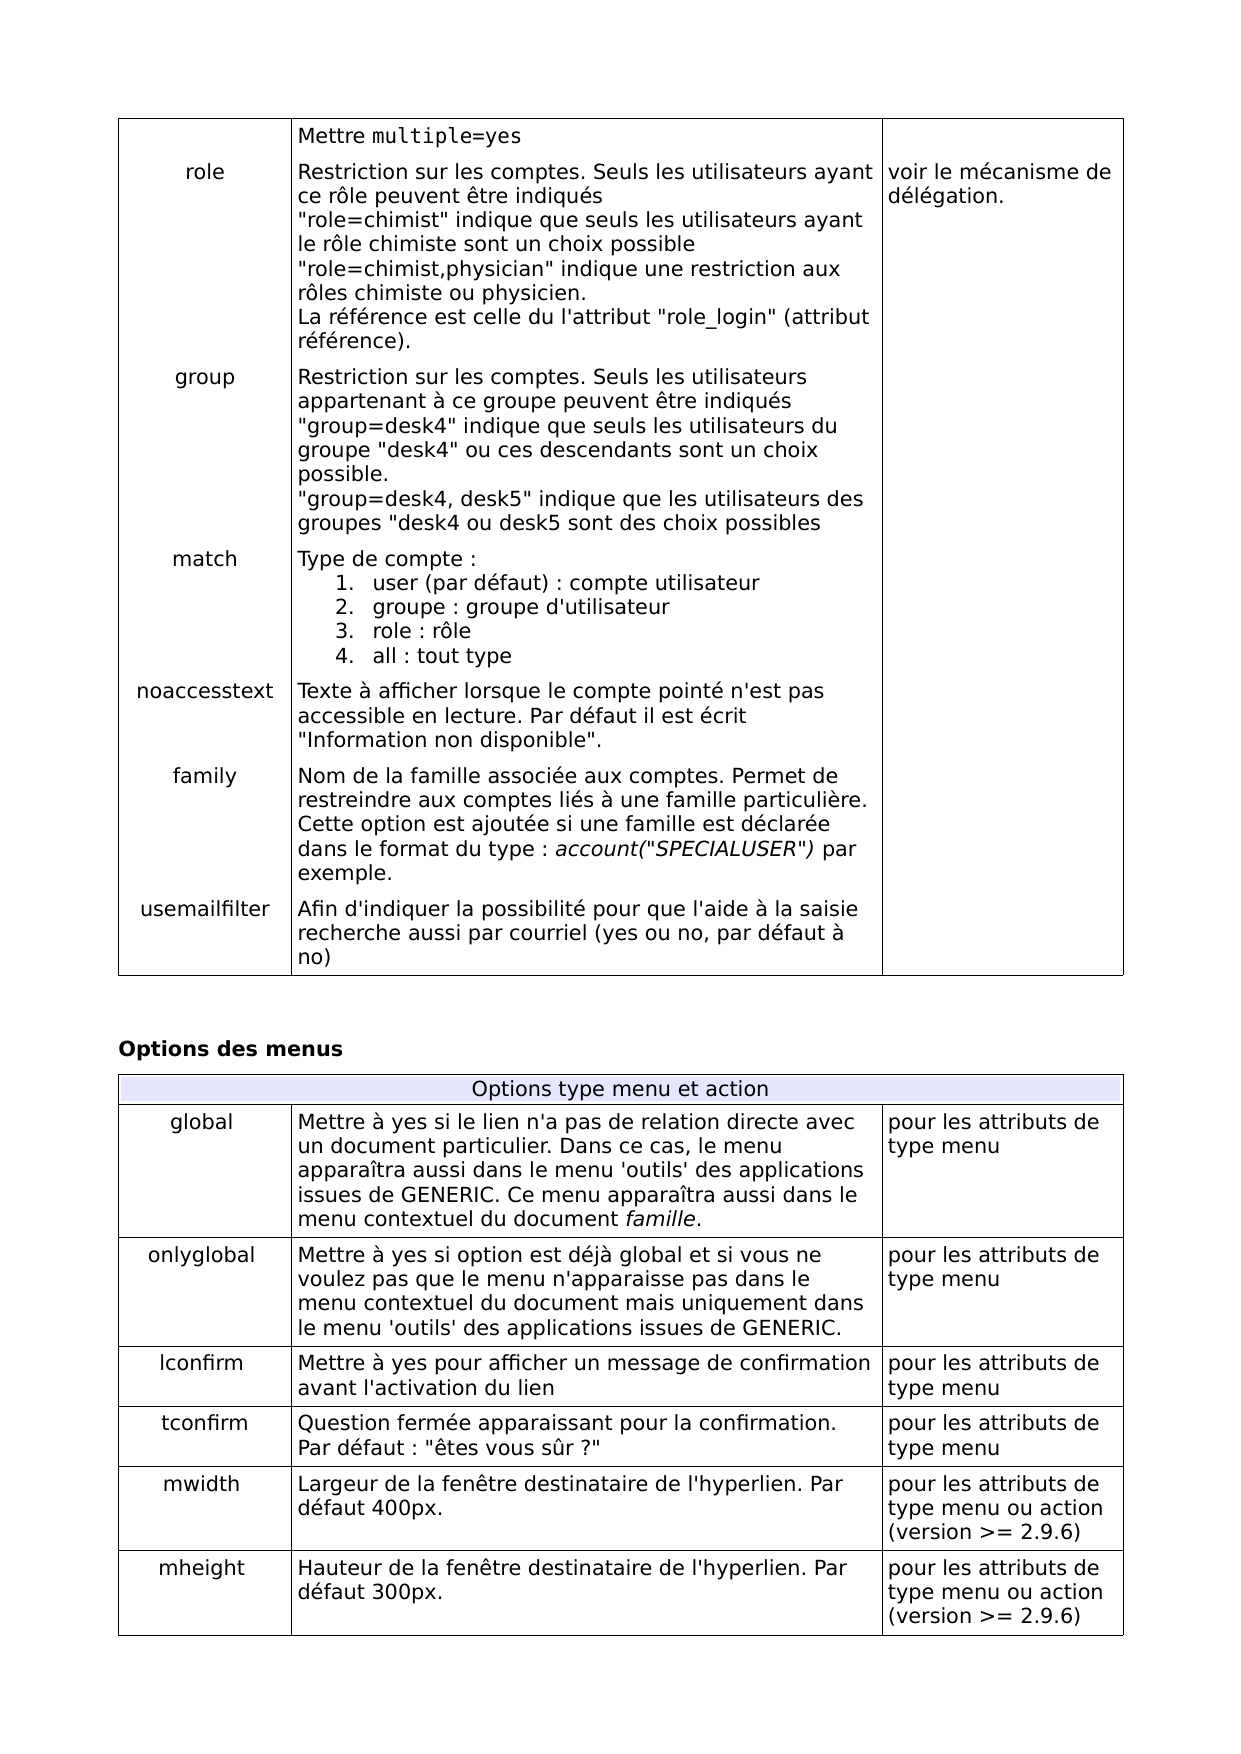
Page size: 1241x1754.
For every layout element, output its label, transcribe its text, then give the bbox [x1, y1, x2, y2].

table_cell Restriction sur les comptes. Seuls les utilisateurs ayant ce rôle peuvent être indiqués "role=chimist" indique que seuls les utilisateurs ayant le rôle chimiste sont un choix possible "role=chimist,physician" indique une restriction aux rôles chimiste ou physicien. La référence est celle du l'attribut "role_login" (attribut référence). [292, 154, 882, 359]
table_cell Nom de la famille associée aux comptes. Permet de restreindre aux comptes liés à une famille particulière. Cette option est ajoutée si une famille est déclarée dans le format du type : account("SPECIALUSER") par exemple. [292, 758, 882, 891]
table_cell [883, 758, 1123, 891]
table_cell Mettre à yes pour afficher un message de confirmation avant l'activation du lien [292, 1347, 882, 1406]
table_cell Texte à afficher lorsque le compte pointé n'est pas accessible en lecture. Par défaut il est écrit "Information non disponible". [292, 674, 882, 758]
table_cell Mettre à yes si le lien n'a pas de relation directe avec un document particulier. Dans ce cas, le menu apparaîtra aussi dans le menu 'outils' des applications issues de GENERIC. Ce menu apparaîtra aussi dans le menu contextuel du document famille. [292, 1105, 882, 1237]
table_cell pour les attributs de type menu ou action (version >= 2.9.6) [883, 1467, 1123, 1550]
table_cell voir le mécanisme de délégation. [883, 154, 1123, 359]
table_cell onlyglobal [119, 1238, 291, 1346]
table_cell [883, 360, 1123, 541]
table_cell [883, 541, 1123, 674]
table_cell match [119, 541, 291, 674]
table_cell mwidth [119, 1467, 291, 1550]
table_cell pour les attributs de type menu ou action (version >= 2.9.6) [883, 1551, 1123, 1634]
table_header Options type menu et action [119, 1075, 1123, 1104]
table_cell [883, 674, 1123, 758]
table_cell usemailfilter [119, 891, 291, 975]
table_cell role [119, 154, 291, 359]
table_cell [119, 119, 291, 154]
table_cell Largeur de la fenêtre destinataire de l'hyperlien. Par défaut 400px. [292, 1467, 882, 1550]
table_cell Restriction sur les comptes. Seuls les utilisateurs appartenant à ce groupe peuvent être indiqués "group=desk4" indique que seuls les utilisateurs du groupe "desk4" ou ces descendants sont un choix possible. "group=desk4, desk5" indique que les utilisateurs des groupes "desk4 ou desk5 sont des choix possibles [292, 360, 882, 541]
subtitle Options des menus [118, 1037, 1122, 1061]
table_cell Mettre à yes si option est déjà global et si vous ne voulez pas que le menu n'apparaisse pas dans le menu contextuel du document mais uniquement dans le menu 'outils' des applications issues de GENERIC. [292, 1238, 882, 1346]
table_cell Question fermée apparaissant pour la confirmation. Par défaut : "êtes vous sûr ?" [292, 1407, 882, 1466]
table_cell lconfirm [119, 1347, 291, 1406]
table_cell noaccesstext [119, 674, 291, 758]
table_cell mheight [119, 1551, 291, 1634]
table_cell Hauteur de la fenêtre destinataire de l'hyperlien. Par défaut 300px. [292, 1551, 882, 1634]
table_cell [883, 891, 1123, 975]
table_cell global [119, 1105, 291, 1237]
table_cell family [119, 758, 291, 891]
table_cell Mettre multiple=yes [292, 119, 882, 154]
table_cell tconfirm [119, 1407, 291, 1466]
table_cell Afin d'indiquer la possibilité pour que l'aide à la saisie recherche aussi par courriel (yes ou no, par défaut à no) [292, 891, 882, 975]
table_cell group [119, 360, 291, 541]
table_cell pour les attributs de type menu [883, 1347, 1123, 1406]
table_cell pour les attributs de type menu [883, 1238, 1123, 1346]
table_cell Type de compte : user (par défaut) : compte utilisateur groupe : groupe d'utilisateur role : rôle all : tout type [292, 541, 882, 674]
table_cell pour les attributs de type menu [883, 1105, 1123, 1237]
table_cell pour les attributs de type menu [883, 1407, 1123, 1466]
table_cell [883, 119, 1123, 154]
